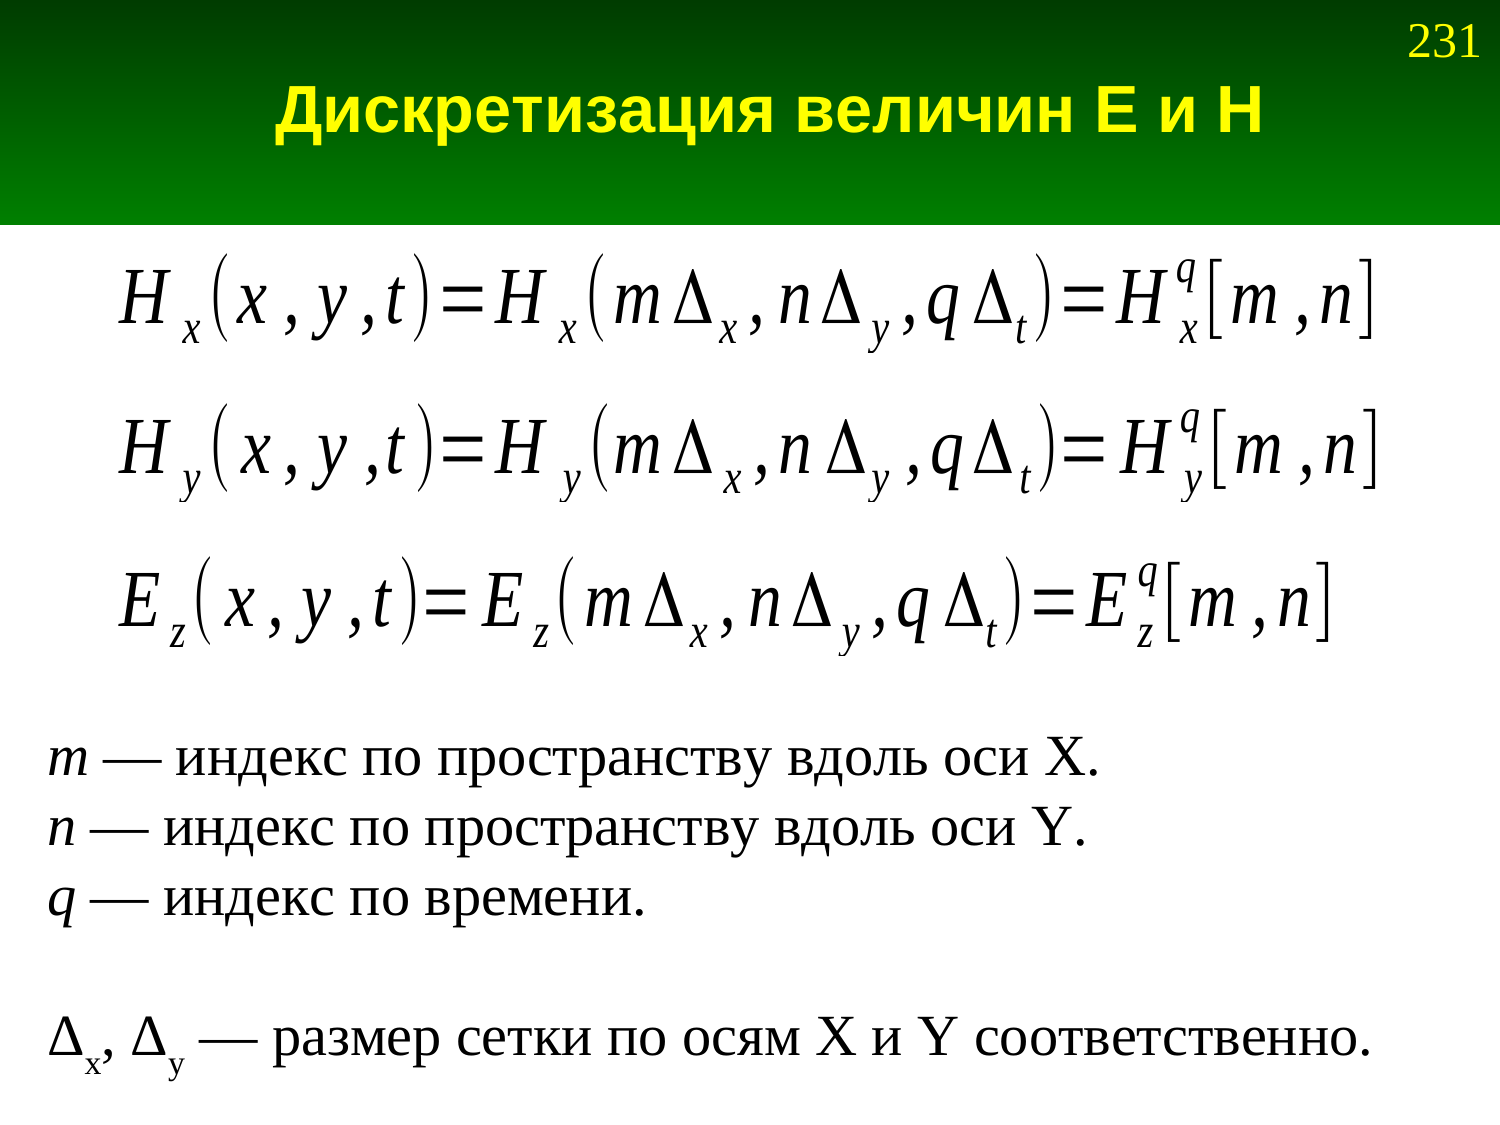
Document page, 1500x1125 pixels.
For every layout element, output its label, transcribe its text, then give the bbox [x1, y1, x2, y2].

chart [98, 387, 1398, 502]
chart [98, 540, 1351, 656]
chart [98, 237, 1394, 353]
title Дискретизация величин E и H [100, 7, 1441, 204]
text_box m — индекс по пространству вдоль оси X. n — индекс по пространству вдоль оси Y. q — индекс по времени. Δx, Δy — размер сетки по осям X и Y соответственно. [32, 710, 1410, 1090]
